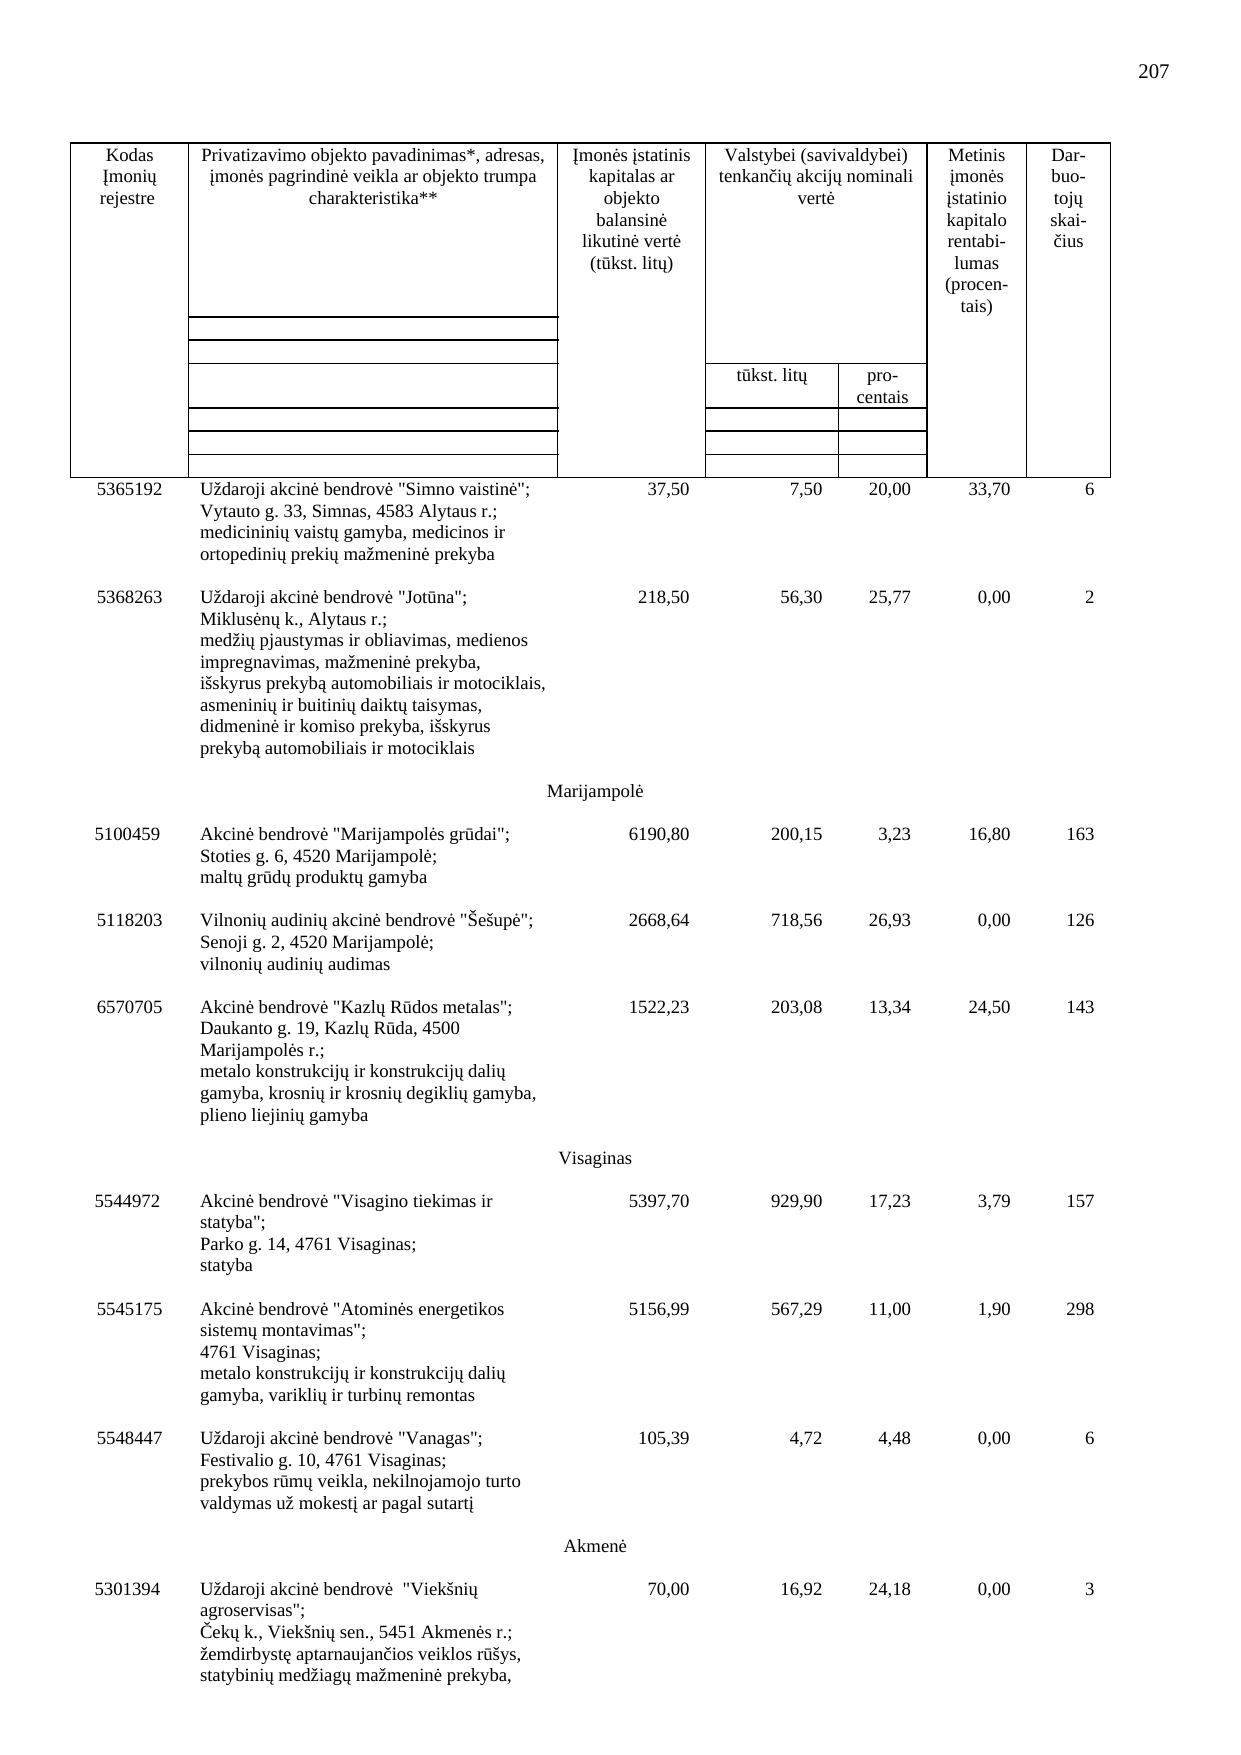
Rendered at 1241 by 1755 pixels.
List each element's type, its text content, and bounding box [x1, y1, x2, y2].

table_cell [928, 316, 1026, 339]
table_cell Uždaroji akcinė bendrovė "Vanagas"; Festivalio g. 10, 4761 Visaginas; prekybos rūmų veikla, nekilnojamojo turto valdymas už mokestį ar pagal sutartį [189, 1427, 558, 1535]
table_cell 2668,64 [558, 909, 705, 996]
table_cell 6 [1026, 1427, 1110, 1535]
table_cell [558, 430, 705, 453]
table_cell [1027, 454, 1110, 477]
table_cell [189, 318, 557, 339]
table_cell 16,80 [927, 823, 1026, 909]
table_cell 5365192 [70, 478, 188, 586]
table_cell 25,77 [838, 586, 927, 780]
table_cell [928, 339, 1026, 362]
table_cell 0,00 [927, 1578, 1026, 1686]
table_cell 2 [1026, 586, 1110, 780]
table_cell 26,93 [838, 909, 927, 996]
table_cell [1027, 363, 1110, 407]
table_cell [71, 363, 188, 407]
table_cell 33,70 [927, 478, 1026, 586]
table_cell [928, 454, 1026, 477]
table_cell 4,48 [838, 1427, 927, 1535]
table_header Kodas Įmonių rejestre [71, 144, 188, 316]
table_cell [71, 407, 188, 430]
table_cell [928, 363, 1026, 407]
table_cell Akcinė bendrovė "Visagino tiekimas ir statyba"; Parko g. 14, 4761 Visaginas; statyba [189, 1190, 558, 1297]
table_cell [189, 364, 557, 407]
table_cell 3,23 [838, 823, 927, 909]
table_cell Vilnonių audinių akcinė bendrovė "Šešupė"; Senoji g. 2, 4520 Marijampolė; vilnonių audinių audimas [189, 909, 558, 996]
table_cell [706, 409, 838, 430]
table_cell Uždaroji akcinė bendrovė "Viekšnių agroservisas"; Čekų k., Viekšnių sen., 5451 Akmenės r.; žemdirbystę aptarnaujančios veiklos rūšys, statybinių medžiagų mažmeninė prekyba, [189, 1578, 558, 1686]
table_cell 5118203 [70, 909, 188, 996]
table_header Valstybei (savivaldybei) tenkančių akcijų nominali vertė [706, 144, 926, 316]
table_cell 157 [1026, 1190, 1110, 1297]
table_cell 6 [1026, 478, 1110, 586]
table_cell [706, 316, 926, 339]
table_cell [928, 430, 1026, 453]
table_cell [71, 339, 188, 362]
table_cell Akmenė [70, 1535, 1110, 1578]
table_cell 24,18 [838, 1578, 927, 1686]
table_cell 298 [1026, 1298, 1110, 1427]
table_cell [706, 432, 838, 453]
table_cell 5548447 [70, 1427, 188, 1535]
table_cell [189, 341, 557, 362]
table_cell [558, 339, 705, 362]
table_cell Akcinė bendrovė "Kazlų Rūdos metalas"; Daukanto g. 19, Kazlų Rūda, 4500 Marijampolės r.; metalo konstrukcijų ir konstrukcijų dalių gamyba, krosnių ir krosnių degiklių gamyba, plieno liejinių gamyba [189, 996, 558, 1147]
table_cell Uždaroji akcinė bendrovė "Simno vaistinė"; Vytauto g. 33, Simnas, 4583 Alytaus r.; medicininių vaistų gamyba, medicinos ir ortopedinių prekių mažmeninė prekyba [189, 478, 558, 586]
table_header Metinis įmonės įstatinio kapitalo rentabi-lumas (procen-tais) [928, 144, 1026, 316]
table_cell 70,00 [558, 1578, 705, 1686]
table_cell 5397,70 [558, 1190, 705, 1297]
table_cell 11,00 [838, 1298, 927, 1427]
table_cell 5545175 [70, 1298, 188, 1427]
table_cell 143 [1026, 996, 1110, 1147]
table_cell 24,50 [927, 996, 1026, 1147]
table_cell [189, 409, 557, 430]
table_cell [839, 432, 926, 453]
table_cell 3,79 [927, 1190, 1026, 1297]
table_cell 20,00 [838, 478, 927, 586]
table_cell 37,50 [558, 478, 705, 586]
table_cell 5156,99 [558, 1298, 705, 1427]
table_cell Marijampolė [70, 780, 1110, 823]
table_cell [558, 316, 705, 339]
table_cell 0,00 [927, 1427, 1026, 1535]
table_cell 5368263 [70, 586, 188, 780]
table_cell [558, 407, 705, 430]
table_cell 5301394 [70, 1578, 188, 1686]
table_cell [558, 454, 705, 477]
table_cell 7,50 [705, 478, 838, 586]
table_cell Akcinė bendrovė "Marijampolės grūdai"; Stoties g. 6, 4520 Marijampolė; maltų grūdų produktų gamyba [189, 823, 558, 909]
table_cell [1027, 430, 1110, 453]
table_cell Akcinė bendrovė "Atominės energetikos sistemų montavimas"; 4761 Visaginas; metalo konstrukcijų ir konstrukcijų dalių gamyba, variklių ir turbinų remontas [189, 1298, 558, 1427]
table_cell 0,00 [927, 909, 1026, 996]
table_cell Uždaroji akcinė bendrovė "Jotūna"; Miklusėnų k., Alytaus r.; medžių pjaustymas ir obliavimas, medienos impregnavimas, mažmeninė prekyba, išskyrus prekybą automobiliais ir motociklais, asmeninių ir buitinių daiktų taisymas, didmeninė ir komiso prekyba, išskyrus prekybą automobiliais ir motociklais [189, 586, 558, 780]
table_cell [189, 432, 557, 453]
table_cell 6190,80 [558, 823, 705, 909]
table_cell 163 [1026, 823, 1110, 909]
table_header Įmonės įstatinis kapitalas ar objekto balansinė likutinė vertė (tūkst. litų) [558, 144, 705, 316]
table_cell 1,90 [927, 1298, 1026, 1427]
table_cell [1027, 316, 1110, 339]
table_header Dar-buo-tojų skai-čius [1027, 144, 1110, 316]
table_cell 5100459 [70, 823, 188, 909]
table_cell 16,92 [705, 1578, 838, 1686]
table_cell [71, 316, 188, 339]
table_cell Visaginas [70, 1147, 1110, 1190]
table_cell 718,56 [705, 909, 838, 996]
table_cell 567,29 [705, 1298, 838, 1427]
table_cell [839, 409, 926, 430]
table_cell 13,34 [838, 996, 927, 1147]
table_cell [71, 454, 188, 477]
table_cell 105,39 [558, 1427, 705, 1535]
table_cell 1522,23 [558, 996, 705, 1147]
table_cell pro-centais [839, 364, 926, 407]
table_cell [1027, 339, 1110, 362]
table_cell [928, 407, 1026, 430]
table_cell 203,08 [705, 996, 838, 1147]
table_cell 4,72 [705, 1427, 838, 1535]
table_cell [706, 455, 838, 477]
table_cell 929,90 [705, 1190, 838, 1297]
table_cell [1027, 407, 1110, 430]
table_cell 5544972 [70, 1190, 188, 1297]
table_cell 126 [1026, 909, 1110, 996]
table_header Privatizavimo objekto pavadinimas*, adresas, įmonės pagrindinė veikla ar objekto trumpa charakteristika** [189, 144, 557, 316]
table_cell 6570705 [70, 996, 188, 1147]
table_cell 0,00 [927, 586, 1026, 780]
table_cell [839, 455, 926, 477]
table_cell tūkst. litų [706, 364, 838, 407]
table_cell 3 [1026, 1578, 1110, 1686]
table_cell 56,30 [705, 586, 838, 780]
table_cell [189, 455, 557, 477]
table_cell 17,23 [838, 1190, 927, 1297]
table_cell 218,50 [558, 586, 705, 780]
table_cell [706, 339, 926, 362]
table_cell [558, 363, 705, 407]
table_cell 200,15 [705, 823, 838, 909]
table_cell [71, 430, 188, 453]
